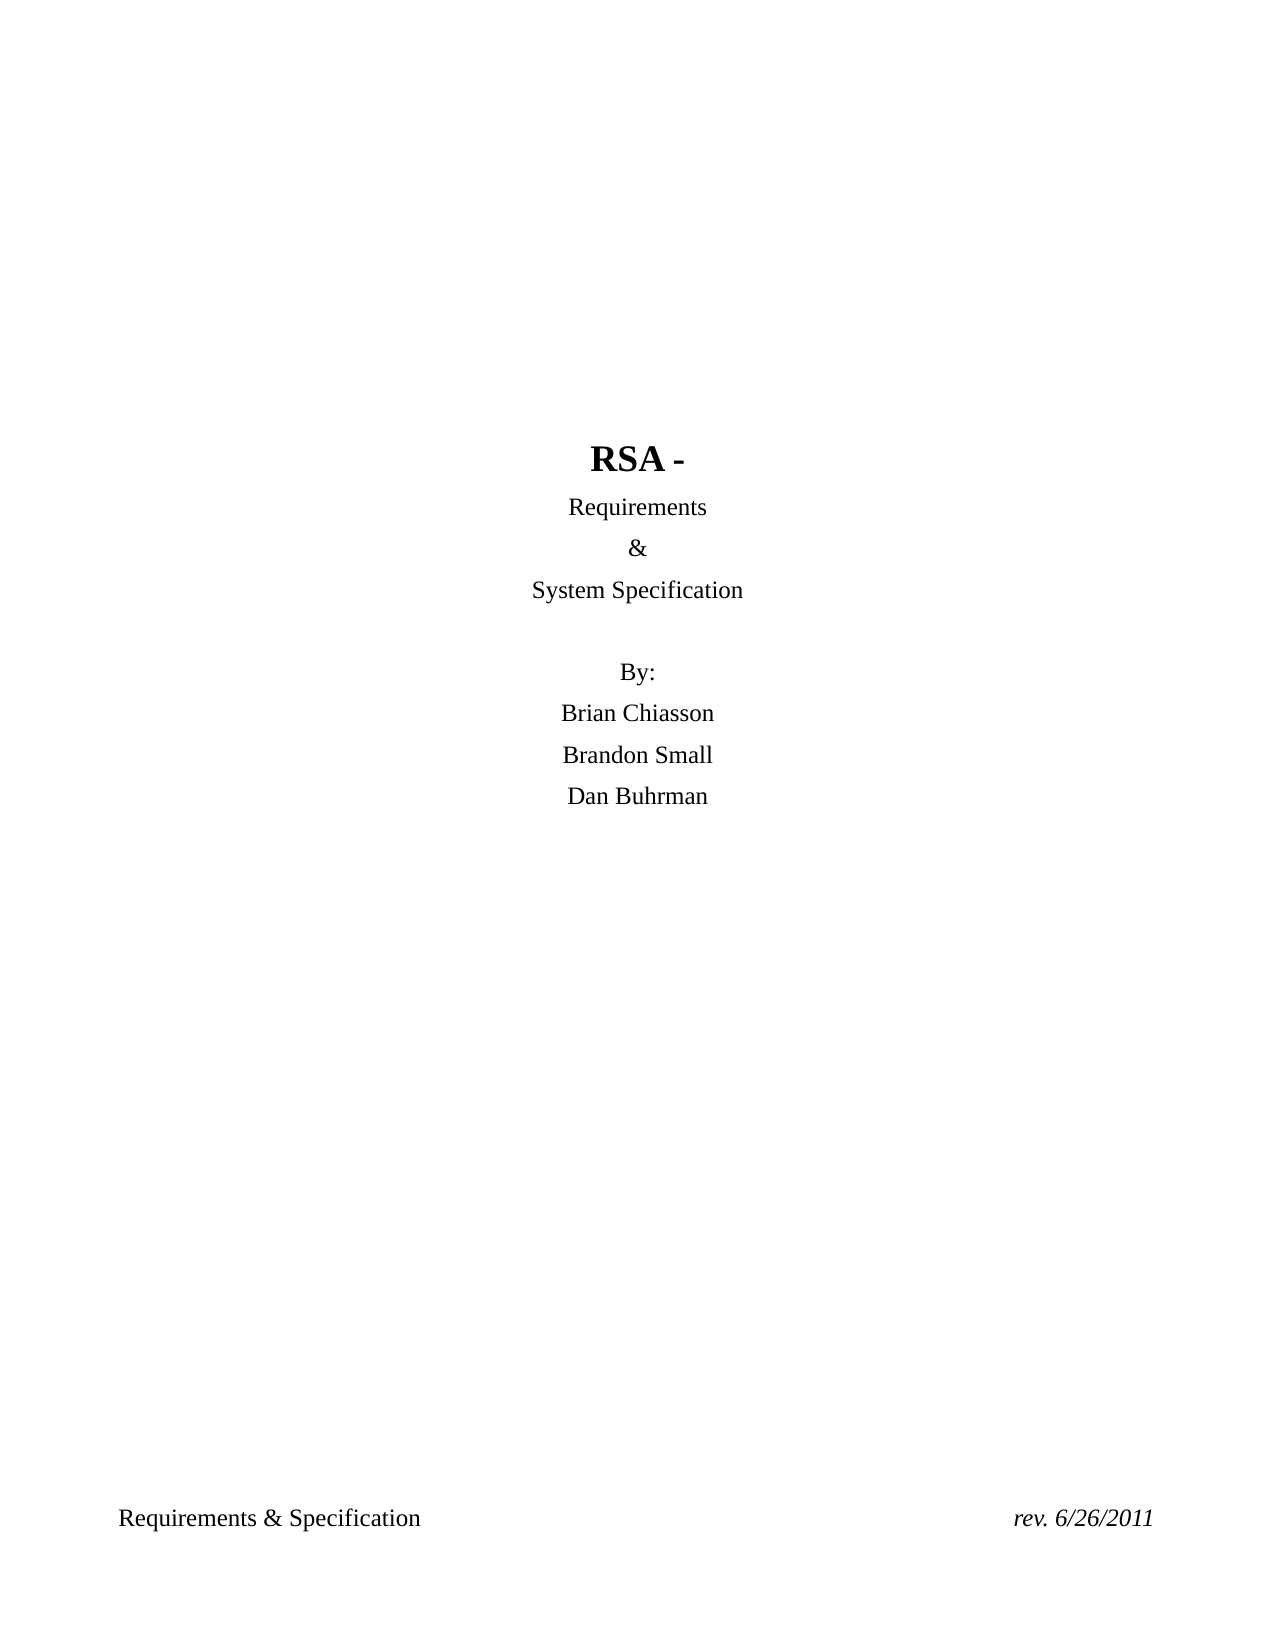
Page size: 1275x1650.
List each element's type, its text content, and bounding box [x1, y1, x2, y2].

subtitle & [118, 533, 1157, 562]
subtitle System Specification [118, 575, 1157, 603]
subtitle By: [118, 657, 1157, 686]
text RSA - [118, 437, 1157, 480]
subtitle Requirements [118, 492, 1157, 521]
subtitle Dan Buhrman [118, 781, 1157, 810]
subtitle Brandon Small [118, 740, 1157, 768]
subtitle Brian Chiasson [118, 698, 1157, 727]
